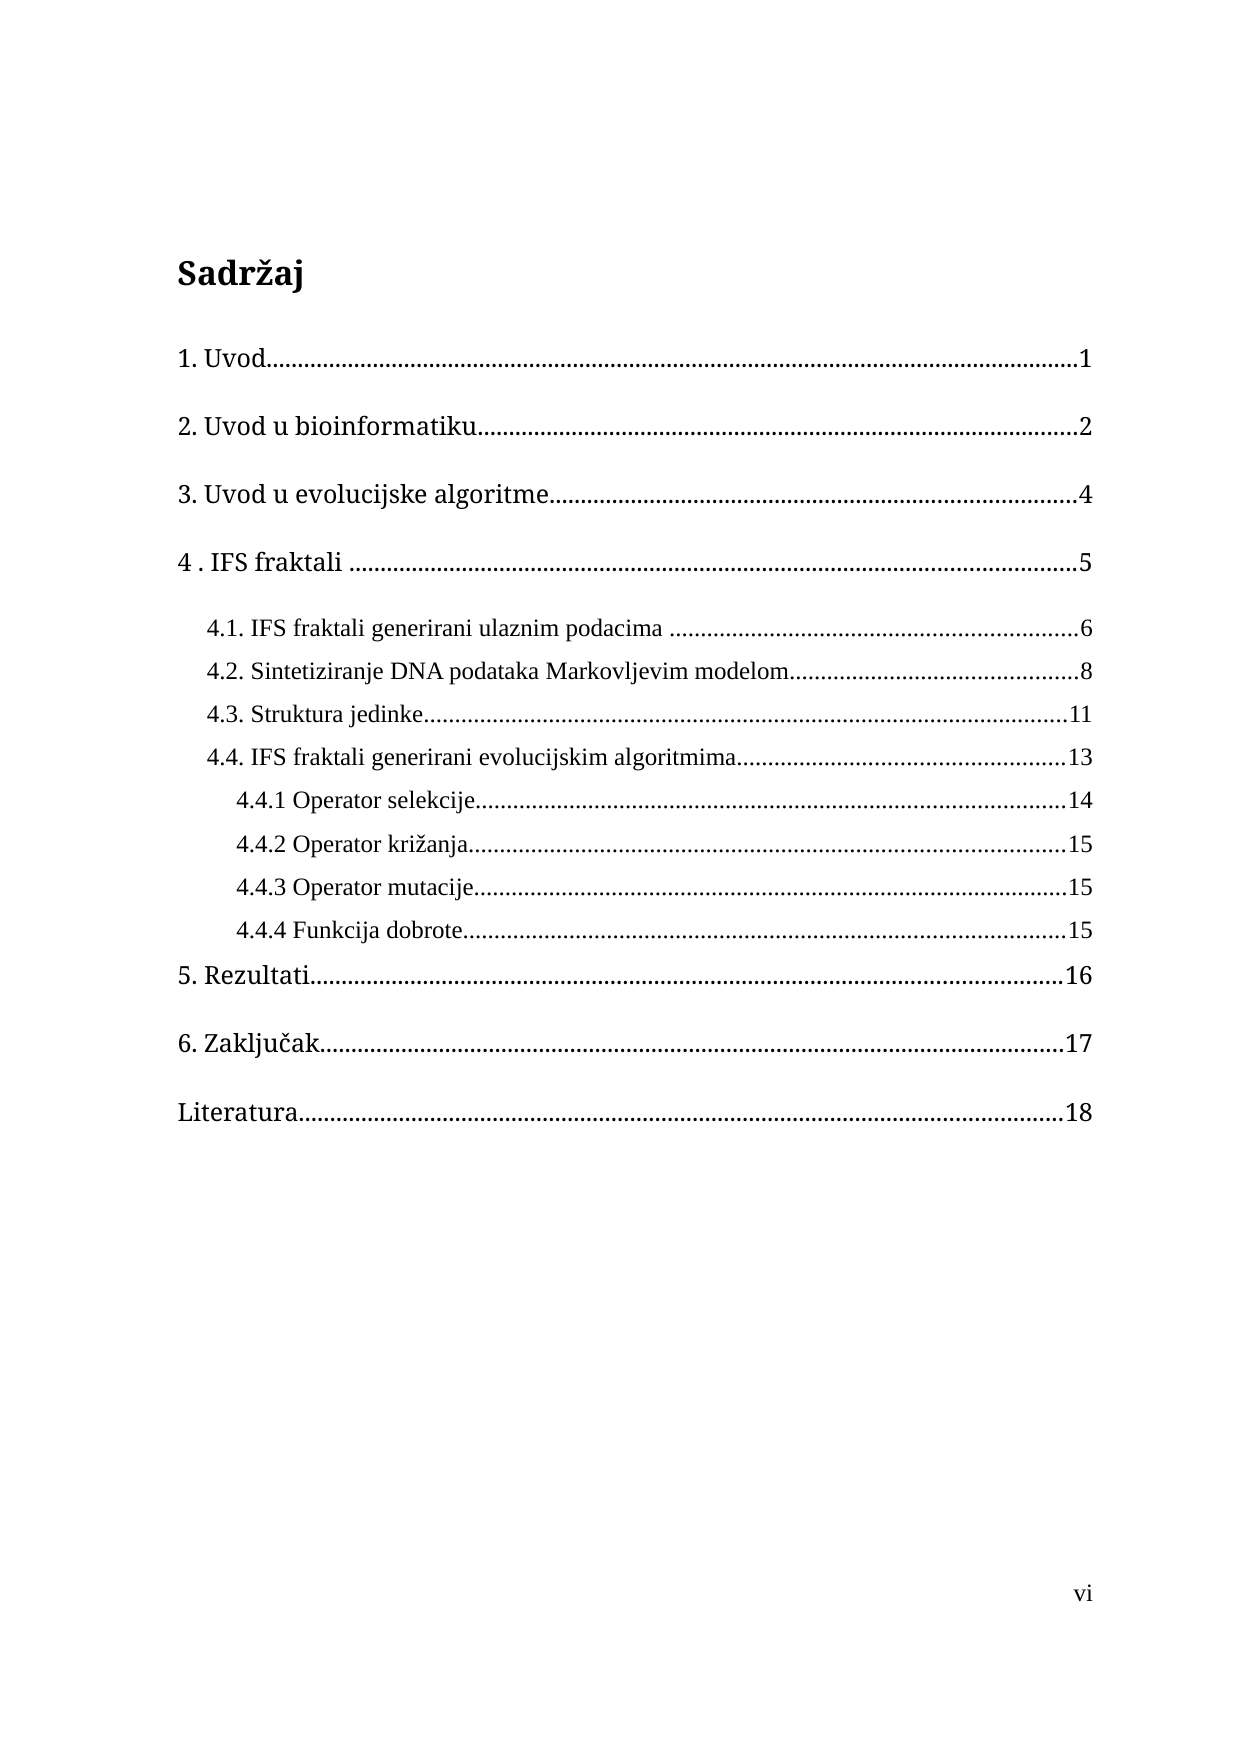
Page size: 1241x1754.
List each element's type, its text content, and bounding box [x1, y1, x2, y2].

subtitle Sadržaj [177, 250, 1093, 295]
text 6. Zaključak 17 [177, 1026, 1093, 1060]
text 4.4.4 Funkcija dobrote 15 [236, 915, 1093, 944]
text Literatura 18 [177, 1094, 1093, 1128]
text 4.2. Sintetiziranje DNA podataka Markovljevim modelom 8 [207, 656, 1093, 685]
text 5. Rezultati 16 [177, 958, 1093, 992]
text 4.4.2 Operator križanja 15 [236, 829, 1093, 857]
text 4.4.3 Operator mutacije 15 [236, 872, 1093, 901]
text 4.1. IFS fraktali generirani ulaznim podacima 6 [207, 613, 1093, 642]
text 4 . IFS fraktali 5 [177, 545, 1093, 579]
text 4.3. Struktura jedinke 11 [207, 699, 1093, 728]
text 4.4.1 Operator selekcije 14 [236, 786, 1093, 814]
text 1. Uvod 1 [177, 341, 1093, 374]
text 2. Uvod u bioinformatiku 2 [177, 409, 1093, 443]
text 4.4. IFS fraktali generirani evolucijskim algoritmima 13 [207, 742, 1093, 771]
text 3. Uvod u evolucijske algoritme 4 [177, 477, 1093, 511]
